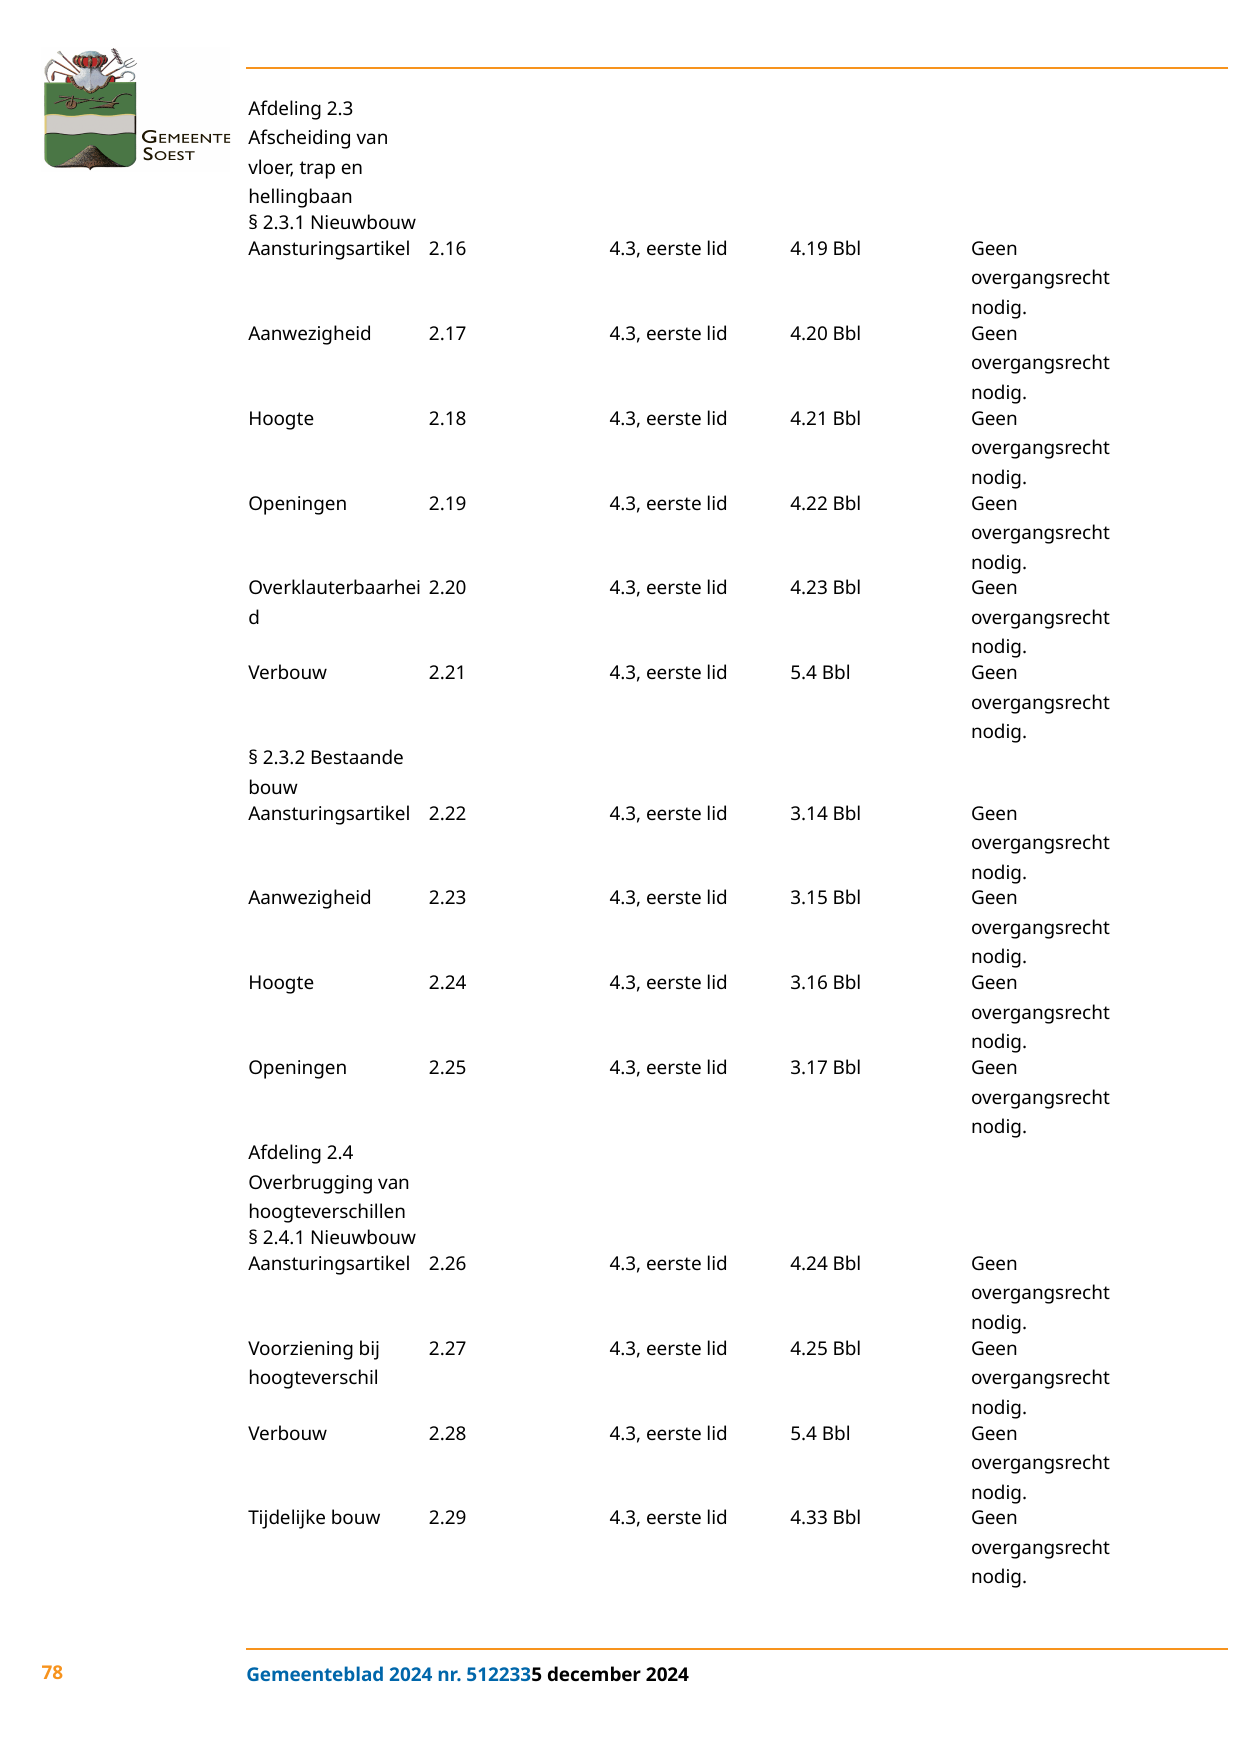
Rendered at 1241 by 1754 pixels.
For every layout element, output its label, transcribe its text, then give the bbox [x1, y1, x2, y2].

table_cell § 2.4.1 Nieuwbouw [248, 1224, 429, 1250]
table_cell 4.3, eerste lid [609, 970, 790, 1054]
table_cell Aanwezigheid [248, 885, 429, 969]
table_cell § 2.3.2 Bestaande bouw [248, 744, 429, 800]
table_cell 4.3, eerste lid [609, 660, 790, 744]
table_cell Tijdelijke bouw [248, 1505, 429, 1589]
table_cell 4.20 Bbl [790, 320, 971, 405]
table_cell Openingen [248, 490, 429, 574]
table_cell 4.25 Bbl [790, 1335, 971, 1420]
table_cell [971, 1139, 1152, 1224]
table_cell 3.17 Bbl [790, 1054, 971, 1139]
picture [41, 47, 231, 172]
table_cell 2.22 [429, 800, 609, 884]
table_cell [609, 744, 790, 800]
table_cell 4.3, eerste lid [609, 1335, 790, 1420]
table_cell Aansturingsartikel [248, 800, 429, 884]
table_cell Geen overgangsrecht nodig. [971, 1250, 1152, 1335]
table_cell 4.22 Bbl [790, 490, 971, 574]
table_cell Geen overgangsrecht nodig. [971, 970, 1152, 1054]
table_cell Geen overgangsrecht nodig. [971, 575, 1152, 659]
table_cell [971, 1224, 1152, 1250]
table_cell Hoogte [248, 970, 429, 1054]
table_cell [790, 744, 971, 800]
table_cell 2.17 [429, 320, 609, 405]
table_cell Voorziening bij hoogteverschil [248, 1335, 429, 1420]
table_cell [609, 1224, 790, 1250]
table_cell 4.23 Bbl [790, 575, 971, 659]
table_cell 3.15 Bbl [790, 885, 971, 969]
table_cell 4.19 Bbl [790, 235, 971, 320]
table_cell Geen overgangsrecht nodig. [971, 800, 1152, 884]
table_cell Aansturingsartikel [248, 1250, 429, 1335]
table_cell [609, 1139, 790, 1224]
table_cell Geen overgangsrecht nodig. [971, 660, 1152, 744]
table_cell 2.24 [429, 970, 609, 1054]
table_cell 4.24 Bbl [790, 1250, 971, 1335]
table_cell 2.29 [429, 1505, 609, 1589]
table_cell 4.3, eerste lid [609, 320, 790, 405]
table_cell Hoogte [248, 405, 429, 490]
table_cell 4.3, eerste lid [609, 1054, 790, 1139]
table_cell [971, 95, 1152, 209]
table_cell [429, 1139, 609, 1224]
table_cell [429, 209, 609, 235]
table_cell Openingen [248, 1054, 429, 1139]
table_cell 4.3, eerste lid [609, 885, 790, 969]
table_cell 2.27 [429, 1335, 609, 1420]
table_cell 2.20 [429, 575, 609, 659]
table_cell [790, 95, 971, 209]
table_cell 4.3, eerste lid [609, 800, 790, 884]
table_cell 2.26 [429, 1250, 609, 1335]
table_cell [429, 744, 609, 800]
table_cell 2.18 [429, 405, 609, 490]
table_cell 4.3, eerste lid [609, 1250, 790, 1335]
table_cell 4.3, eerste lid [609, 575, 790, 659]
table_cell 4.3, eerste lid [609, 490, 790, 574]
table_cell Geen overgangsrecht nodig. [971, 405, 1152, 490]
table_cell Geen overgangsrecht nodig. [971, 320, 1152, 405]
table_cell [971, 209, 1152, 235]
table_cell Geen overgangsrecht nodig. [971, 885, 1152, 969]
table_cell [971, 744, 1152, 800]
table_cell 4.21 Bbl [790, 405, 971, 490]
table_cell [429, 95, 609, 209]
table_cell Geen overgangsrecht nodig. [971, 1054, 1152, 1139]
table_cell [609, 209, 790, 235]
table_cell [429, 1224, 609, 1250]
table_cell 3.14 Bbl [790, 800, 971, 884]
table_cell § 2.3.1 Nieuwbouw [248, 209, 429, 235]
table_cell Aansturingsartikel [248, 235, 429, 320]
table_cell [609, 95, 790, 209]
table_cell Geen overgangsrecht nodig. [971, 490, 1152, 574]
table_cell 2.16 [429, 235, 609, 320]
table_cell 5.4 Bbl [790, 660, 971, 744]
table_cell Verbouw [248, 660, 429, 744]
table_cell 4.3, eerste lid [609, 1420, 790, 1504]
table_cell 4.3, eerste lid [609, 405, 790, 490]
table_cell Geen overgangsrecht nodig. [971, 235, 1152, 320]
table_cell Geen overgangsrecht nodig. [971, 1335, 1152, 1420]
table_cell Verbouw [248, 1420, 429, 1504]
table_cell Geen overgangsrecht nodig. [971, 1505, 1152, 1589]
table_cell 4.33 Bbl [790, 1505, 971, 1589]
table_cell 2.19 [429, 490, 609, 574]
table_cell Overklauterbaarheid [248, 575, 429, 659]
table_cell Aanwezigheid [248, 320, 429, 405]
table_cell 2.28 [429, 1420, 609, 1504]
table_cell 3.16 Bbl [790, 970, 971, 1054]
table_cell [790, 1224, 971, 1250]
table_cell 2.21 [429, 660, 609, 744]
table_cell Afdeling 2.3 Afscheiding van vloer, trap en hellingbaan [248, 95, 429, 209]
table_cell 4.3, eerste lid [609, 1505, 790, 1589]
table_cell Geen overgangsrecht nodig. [971, 1420, 1152, 1504]
table_cell 4.3, eerste lid [609, 235, 790, 320]
table_cell [790, 209, 971, 235]
table_cell [790, 1139, 971, 1224]
table_cell 5.4 Bbl [790, 1420, 971, 1504]
table_cell 2.23 [429, 885, 609, 969]
table_cell Afdeling 2.4 Overbrugging van hoogteverschillen [248, 1139, 429, 1224]
table_cell 2.25 [429, 1054, 609, 1139]
